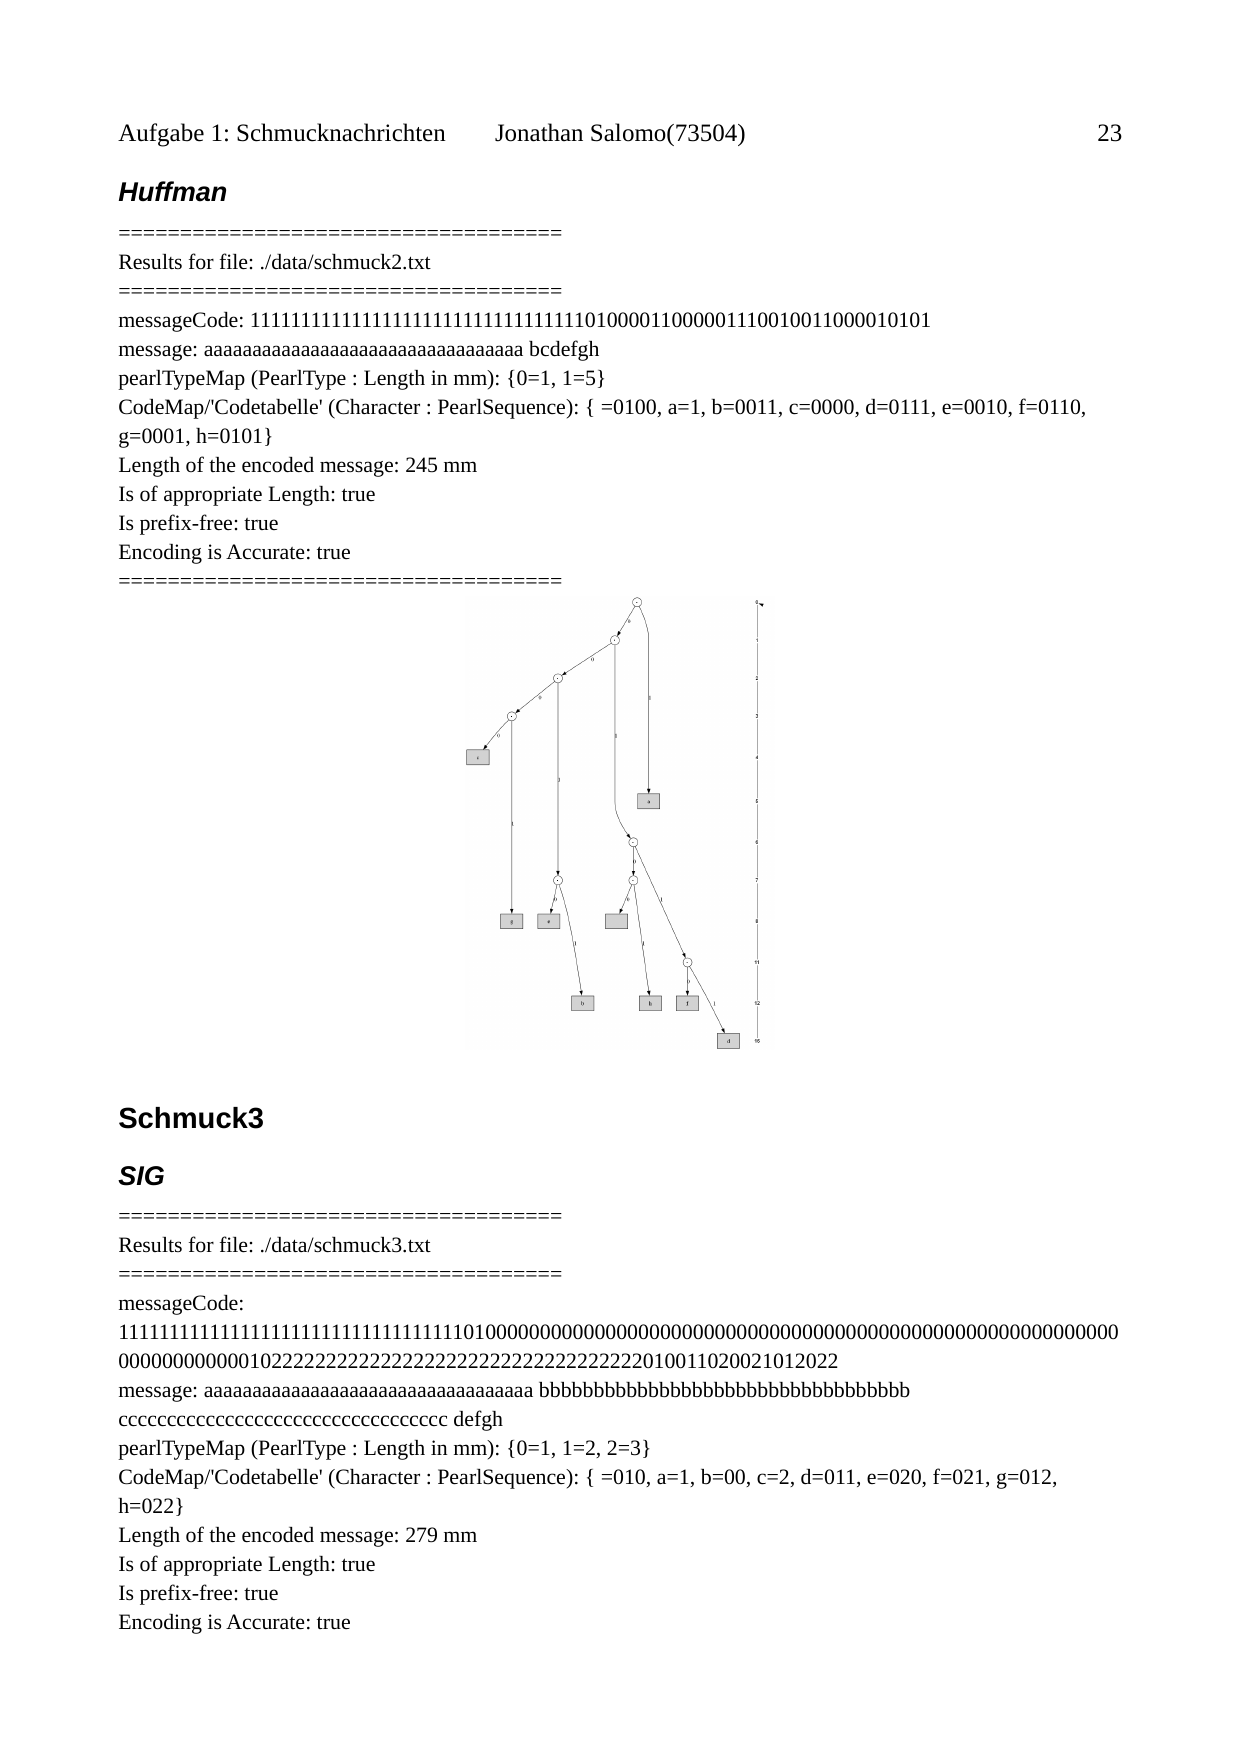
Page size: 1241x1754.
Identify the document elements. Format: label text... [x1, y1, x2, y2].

text CodeMap/'Codetabelle' (Character : PearlSequence): { =010, a=1, b=00, c=2, d=011, e=020, f=021, g=012, h=022} [118, 1464, 1122, 1518]
text ==================================== [118, 1203, 1122, 1228]
text CodeMap/'Codetabelle' (Character : PearlSequence): { =0100, a=1, b=0011, c=0000, d=0111, e=0010, f=0110, g=0001, h=0101} [118, 394, 1122, 448]
text Length of the encoded message: 279 mm [118, 1522, 1122, 1547]
subtitle SIG [118, 1159, 1122, 1191]
text ==================================== [118, 1261, 1122, 1286]
picture [465, 596, 775, 1050]
text message: aaaaaaaaaaaaaaaaaaaaaaaaaaaaaaaaa bcdefgh [118, 336, 1122, 361]
text Encoding is Accurate: true [118, 1609, 1122, 1634]
subtitle Huffman [118, 176, 1122, 208]
text Is of appropriate Length: true [118, 1551, 1122, 1576]
text Results for file: ./data/schmuck3.txt [118, 1232, 1122, 1257]
text messageCode: 1111111111111111111111111111111111010000000000000000000000000000000000000000000000000000000000000000000000102222222222222222222222222222222222010011020021012022 [118, 1290, 1122, 1373]
text pearlTypeMap (PearlType : Length in mm): {0=1, 1=2, 2=3} [118, 1435, 1122, 1460]
text Length of the encoded message: 245 mm [118, 452, 1122, 477]
text pearlTypeMap (PearlType : Length in mm): {0=1, 1=5} [118, 365, 1122, 390]
subtitle Schmuck3 [118, 1101, 1122, 1134]
text message: aaaaaaaaaaaaaaaaaaaaaaaaaaaaaaaaaa bbbbbbbbbbbbbbbbbbbbbbbbbbbbbbbbbb cccccccccccccccccccccccccccccccccc defgh [118, 1377, 1122, 1431]
text Encoding is Accurate: true [118, 539, 1122, 564]
text Results for file: ./data/schmuck2.txt [118, 249, 1122, 274]
text ==================================== [118, 278, 1122, 303]
text ==================================== [118, 220, 1122, 245]
text messageCode: 11111111111111111111111111111111101000011000001110010011000010101 [118, 307, 1122, 332]
text Is prefix-free: true [118, 1580, 1122, 1605]
text ==================================== [118, 568, 1122, 593]
text Is prefix-free: true [118, 510, 1122, 535]
text Is of appropriate Length: true [118, 481, 1122, 506]
